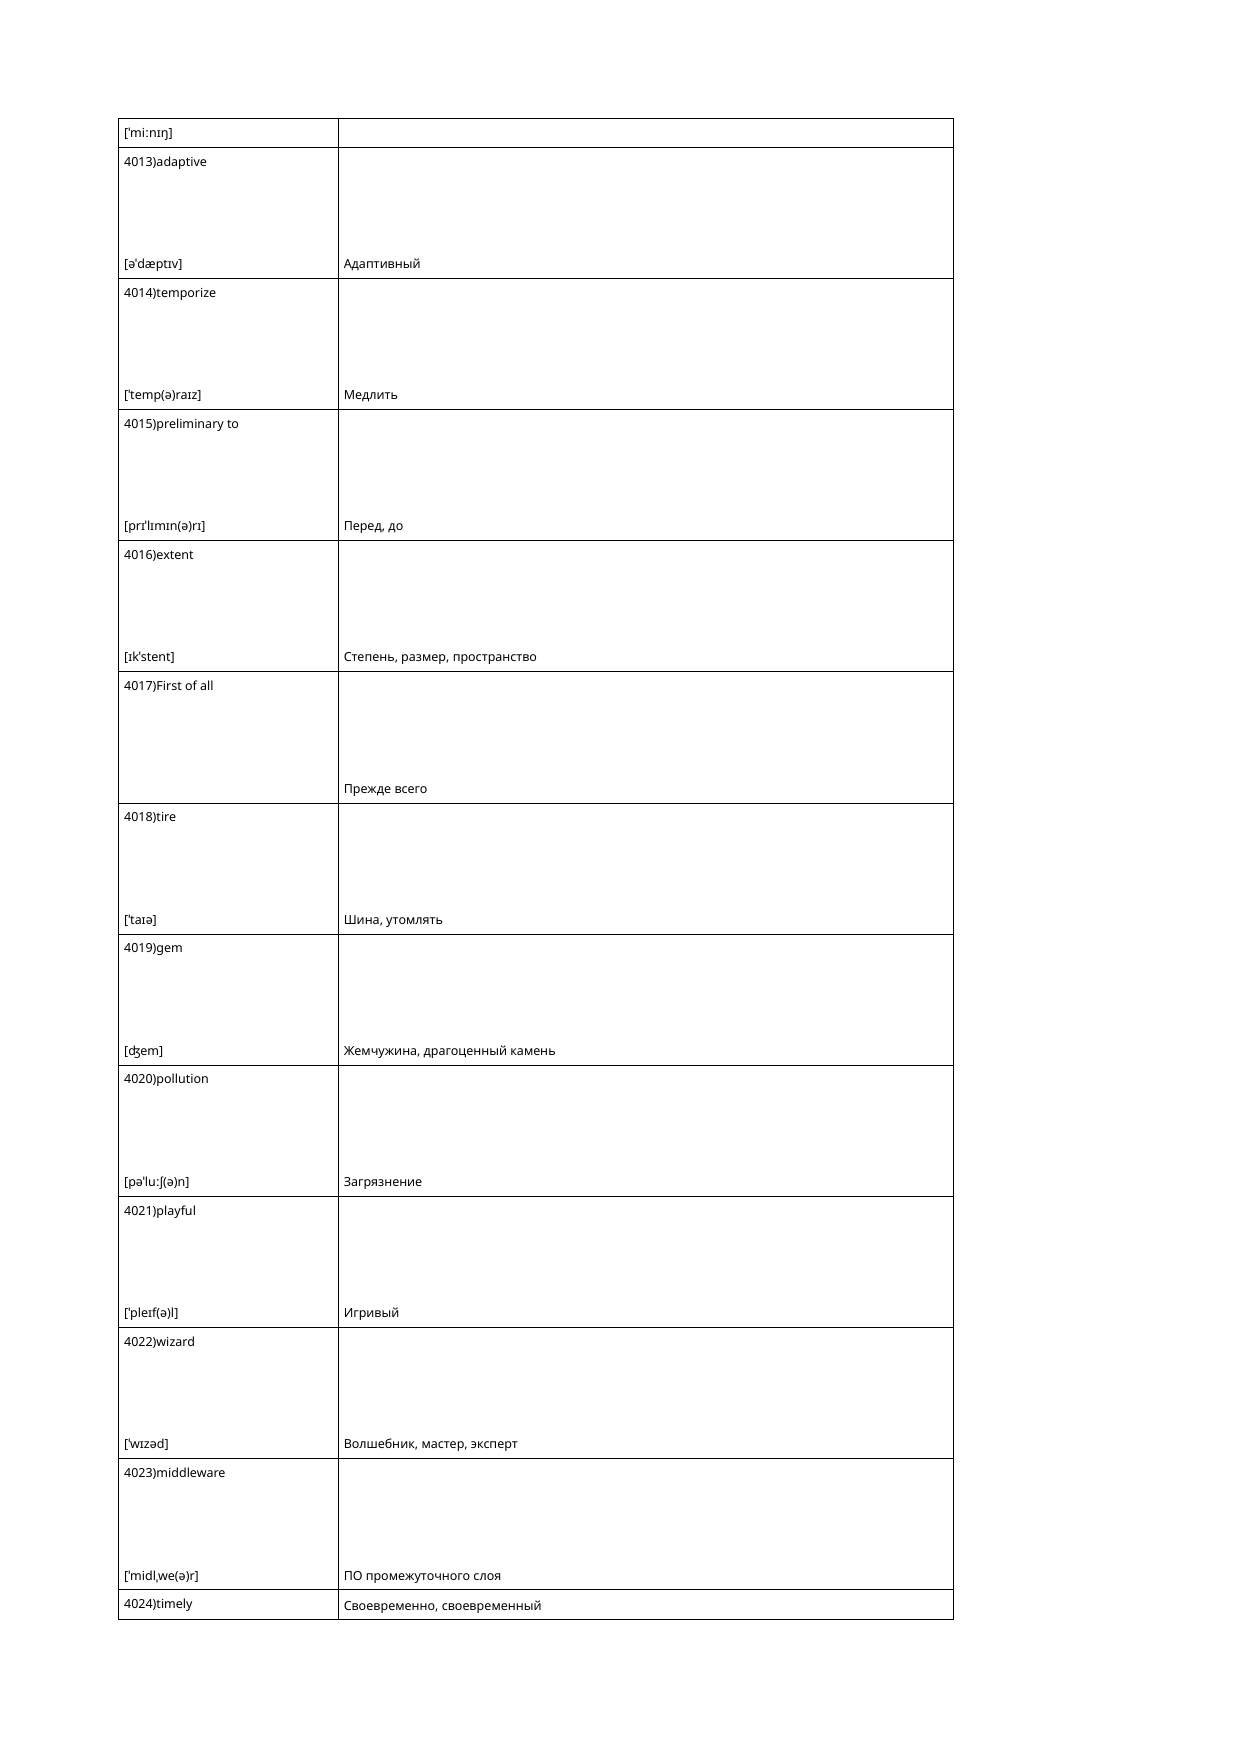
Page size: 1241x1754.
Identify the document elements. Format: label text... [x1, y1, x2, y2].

table_cell 4023)middleware [ˈmidlˌwe(ə)r] [119, 1459, 338, 1589]
table_cell [ˈmiːnɪŋ] [119, 119, 338, 147]
table_cell 4020)pollution [pəˈluːʃ(ə)n] [119, 1066, 338, 1196]
table_cell Загрязнение [339, 1066, 953, 1196]
table_cell Степень, размер, пространство [339, 541, 953, 671]
table_cell 4015)preliminary to [prɪˈlɪmɪn(ə)rɪ] [119, 410, 338, 540]
table_cell 4018)tire [ˈtaɪə] [119, 804, 338, 934]
table_cell Игривый [339, 1197, 953, 1327]
table_cell 4021)playful [ˈpleɪf(ə)l] [119, 1197, 338, 1327]
table_cell Шина, утомлять [339, 804, 953, 934]
table_cell 4019)gem [ʤem] [119, 935, 338, 1065]
table_cell 4014)temporize [ˈtemp(ə)raɪz] [119, 279, 338, 409]
table_cell Жемчужина, драгоценный камень [339, 935, 953, 1065]
table_cell Своевременно, своевременный [339, 1590, 953, 1619]
table_cell ПО промежуточного слоя [339, 1459, 953, 1589]
table_cell 4017)First of all [119, 672, 338, 802]
table_cell 4013)adaptive [əˈdæptɪv] [119, 148, 338, 278]
table_cell [339, 119, 953, 147]
table_cell Адаптивный [339, 148, 953, 278]
table_cell Медлить [339, 279, 953, 409]
table_cell 4016)extent [ɪkˈstent] [119, 541, 338, 671]
table_cell 4022)wizard [ˈwɪzəd] [119, 1328, 338, 1458]
table_cell Волшебник, мастер, эксперт [339, 1328, 953, 1458]
table_cell Перед, до [339, 410, 953, 540]
table_cell Прежде всего [339, 672, 953, 802]
table_cell 4024)timely [119, 1590, 338, 1619]
